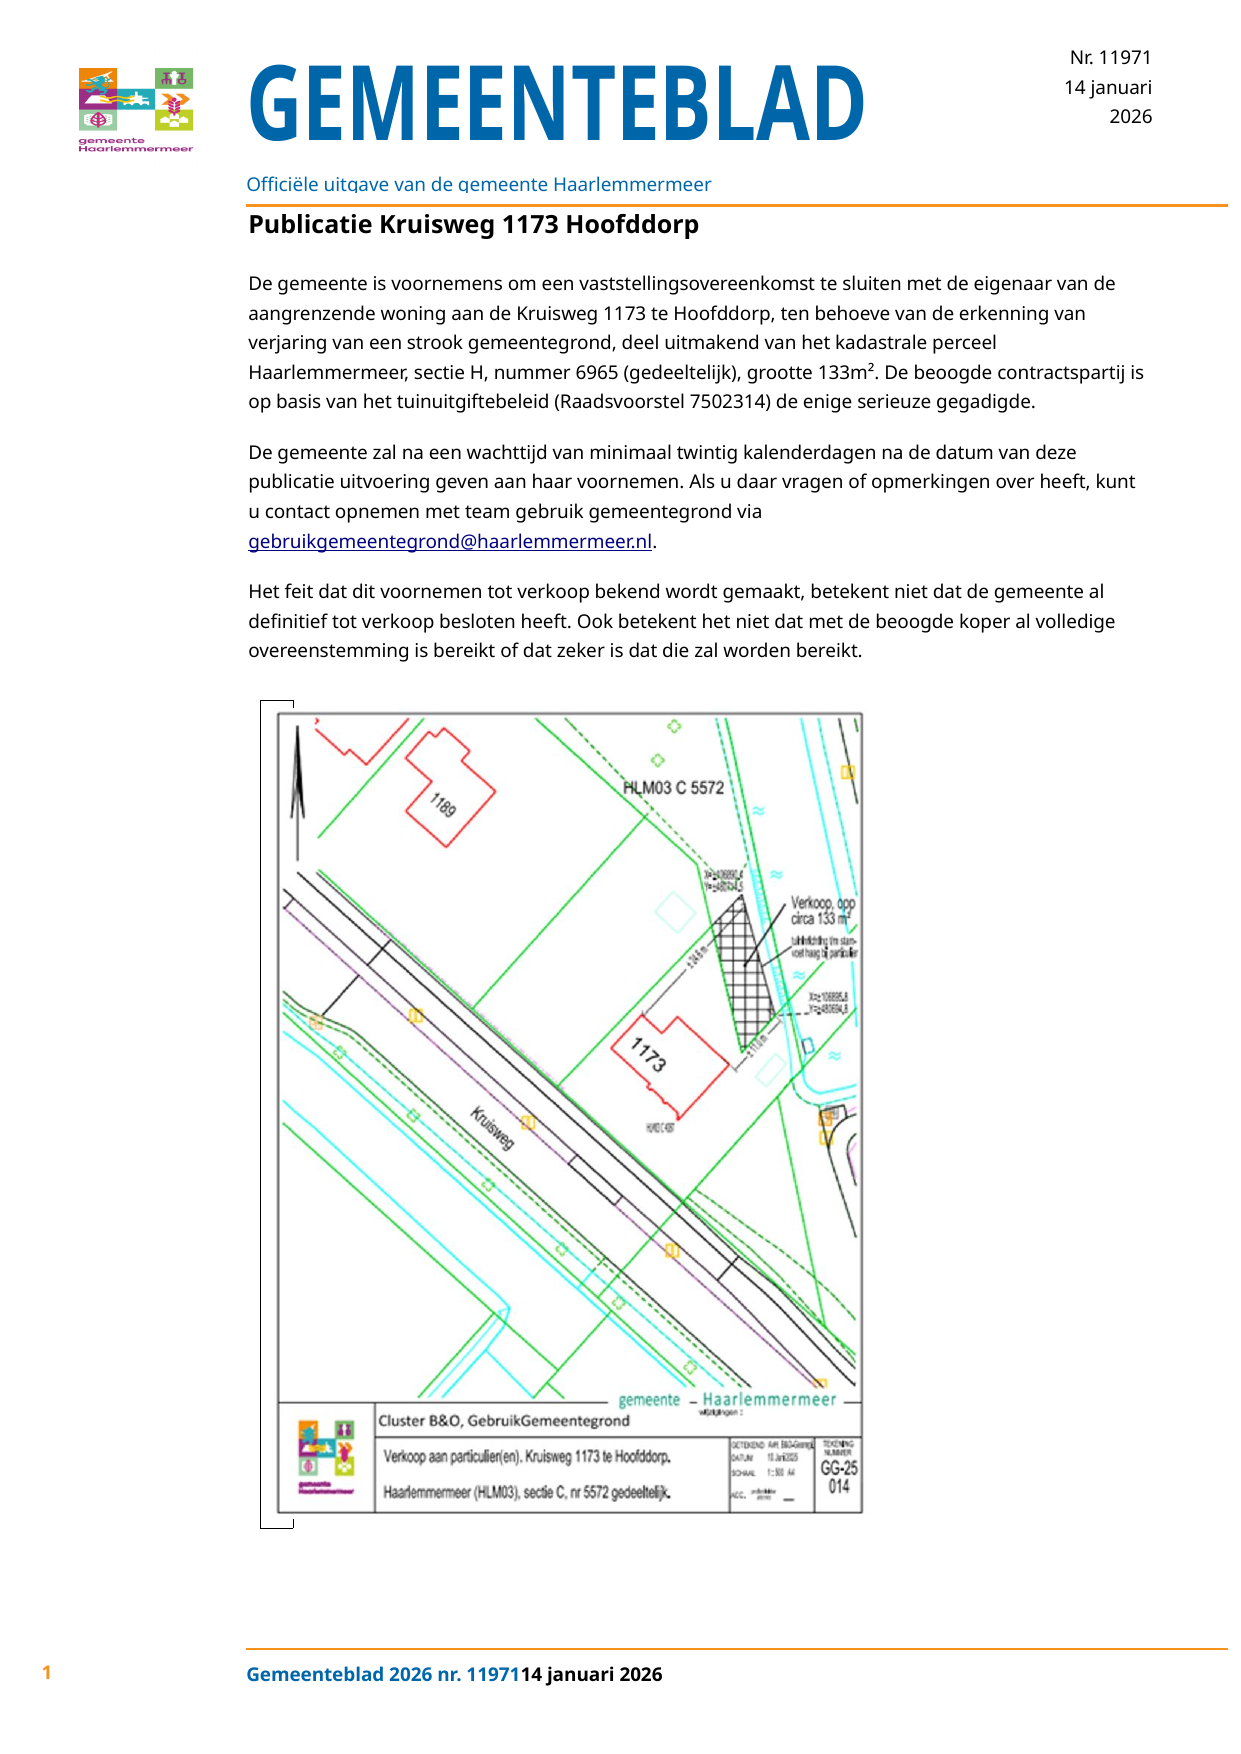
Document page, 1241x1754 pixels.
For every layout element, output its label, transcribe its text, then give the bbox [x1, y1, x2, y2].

picture [41, 47, 231, 172]
picture [268, 708, 1173, 1519]
text De gemeente zal na een wachttijd van minimaal twintig kalenderdagen na de datum van deze publicatie uitvoering geven aan haar voornemen. Als u daar vragen of opmerkingen over heeft, kunt u contact opnemen met team gebruik gemeentegrond via gebruikgemeentegrond@haarlemmermeer.nl. [248, 439, 1152, 553]
text Publicatie Kruisweg 1173 Hoofddorp [248, 207, 1152, 241]
text Het feit dat dit voornemen tot verkoop bekend wordt gemaakt, betekent niet dat de gemeente al definitief tot verkoop besloten heeft. Ook betekent het niet dat met de beoogde koper al volledige overeenstemming is bereikt of dat zeker is dat die zal worden bereikt. [248, 578, 1152, 663]
text De gemeente is voornemens om een vaststellingsovereenkomst te sluiten met de eigenaar van de aangrenzende woning aan de Kruisweg 1173 te Hoofddorp, ten behoeve van de erkenning van verjaring van een strook gemeentegrond, deel uitmakend van het kadastrale perceel Haarlemmermeer, sectie H, nummer 6965 (gedeeltelijk), grootte 133m². De beoogde contractspartij is op basis van het tuinuitgiftebeleid (Raadsvoorstel 7502314) de enige serieuze gegadigde. [248, 270, 1152, 414]
